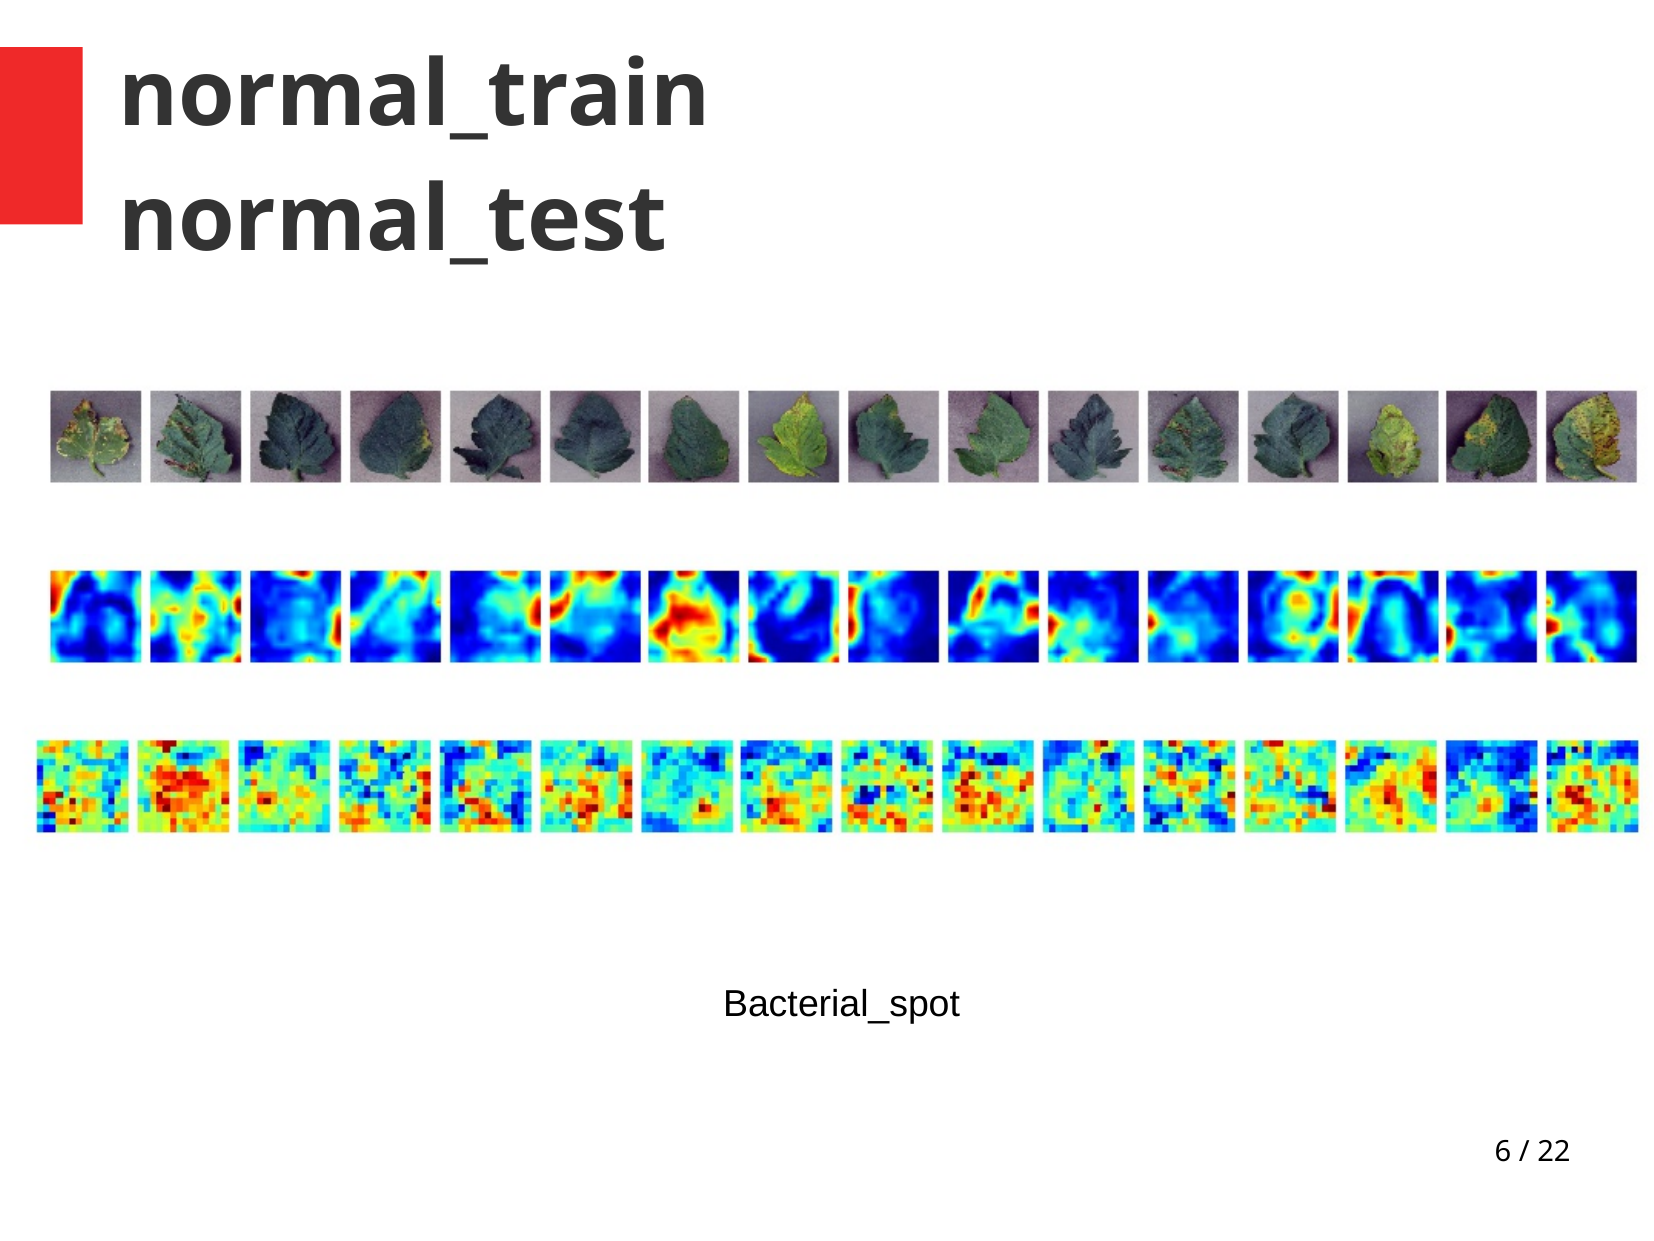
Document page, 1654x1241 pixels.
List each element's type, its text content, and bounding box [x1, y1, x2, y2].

picture [0, 725, 1654, 871]
picture [0, 554, 1654, 700]
text_box Bacterial_spot [708, 975, 976, 1032]
title normal_train normal_test [118, 45, 1571, 260]
picture [0, 374, 1654, 520]
